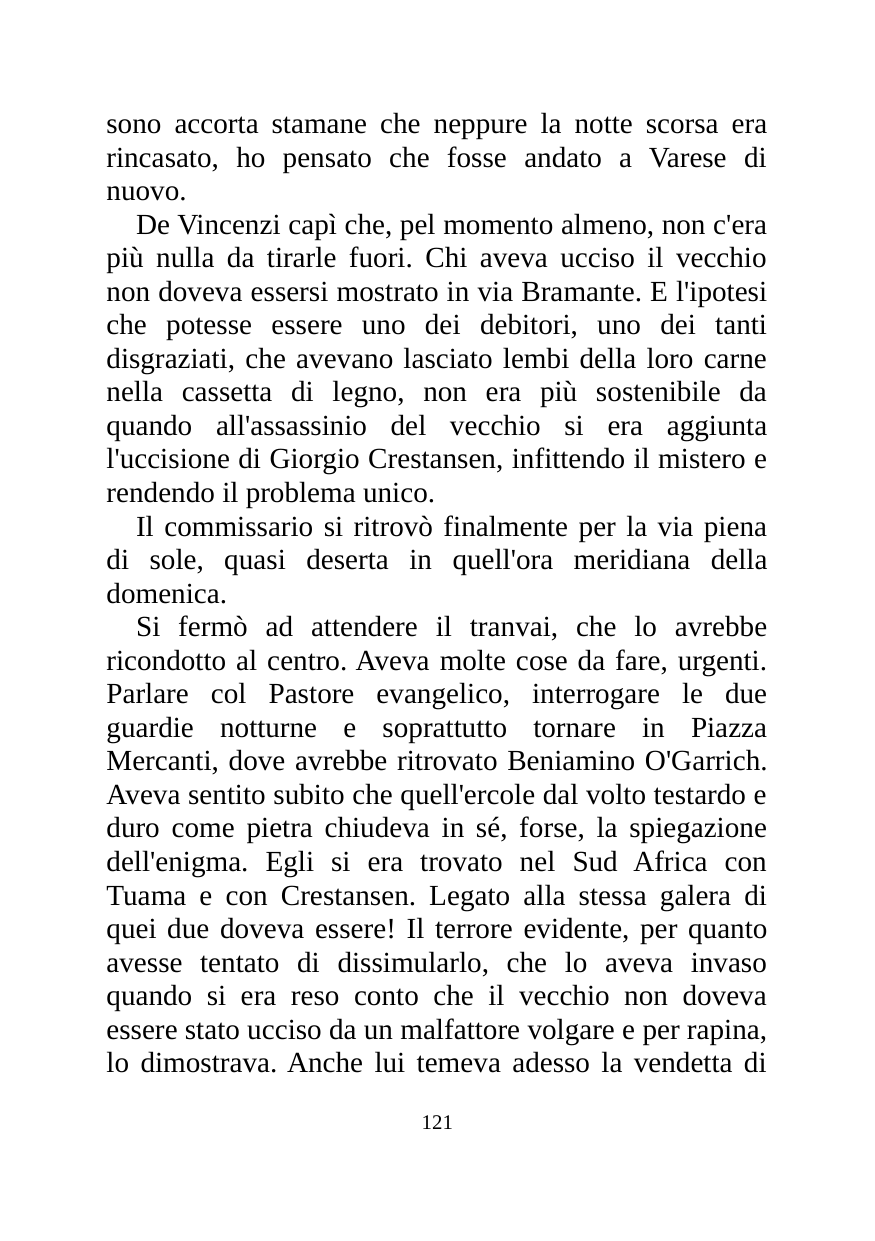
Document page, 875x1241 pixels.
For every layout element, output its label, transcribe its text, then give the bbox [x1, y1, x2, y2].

text Si fermò ad attendere il tranvai, che lo avrebbe ricondotto al centro. Aveva molte cose da fare, urgenti. Parlare col Pastore evangelico, interrogare le due guardie notturne e soprattutto tornare in Piazza Mercanti, dove avrebbe ritrovato Beniamino O'Garrich. Aveva sentito subito che quell'ercole dal volto testardo e duro come pietra chiudeva in sé, forse, la spiegazione dell'enigma. Egli si era trovato nel Sud Africa con Tuama e con Crestansen. Legato alla stessa galera di quei due doveva essere! Il terrore evidente, per quanto avesse tentato di dissimularlo, che lo aveva invaso quando si era reso conto che il vecchio non doveva essere stato ucciso da un malfattore volgare e per rapina, lo dimostrava. Anche lui temeva adesso la vendetta di [106, 609, 768, 1079]
text Il commissario si ritrovò finalmente per la via piena di sole, quasi deserta in quell'ora meridiana della domenica. [106, 509, 768, 609]
text De Vincenzi capì che, pel momento almeno, non c'era più nulla da tirarle fuori. Chi aveva ucciso il vecchio non doveva essersi mostrato in via Bramante. E l'ipotesi che potesse essere uno dei debitori, uno dei tanti disgraziati, che avevano lasciato lembi della loro carne nella cassetta di legno, non era più sostenibile da quando all'assassinio del vecchio si era aggiunta l'uccisione di Giorgio Crestansen, infittendo il mistero e rendendo il problema unico. [106, 207, 768, 509]
text sono accorta stamane che neppure la notte scorsa era rincasato, ho pensato che fosse andato a Varese di nuovo. [106, 106, 768, 207]
